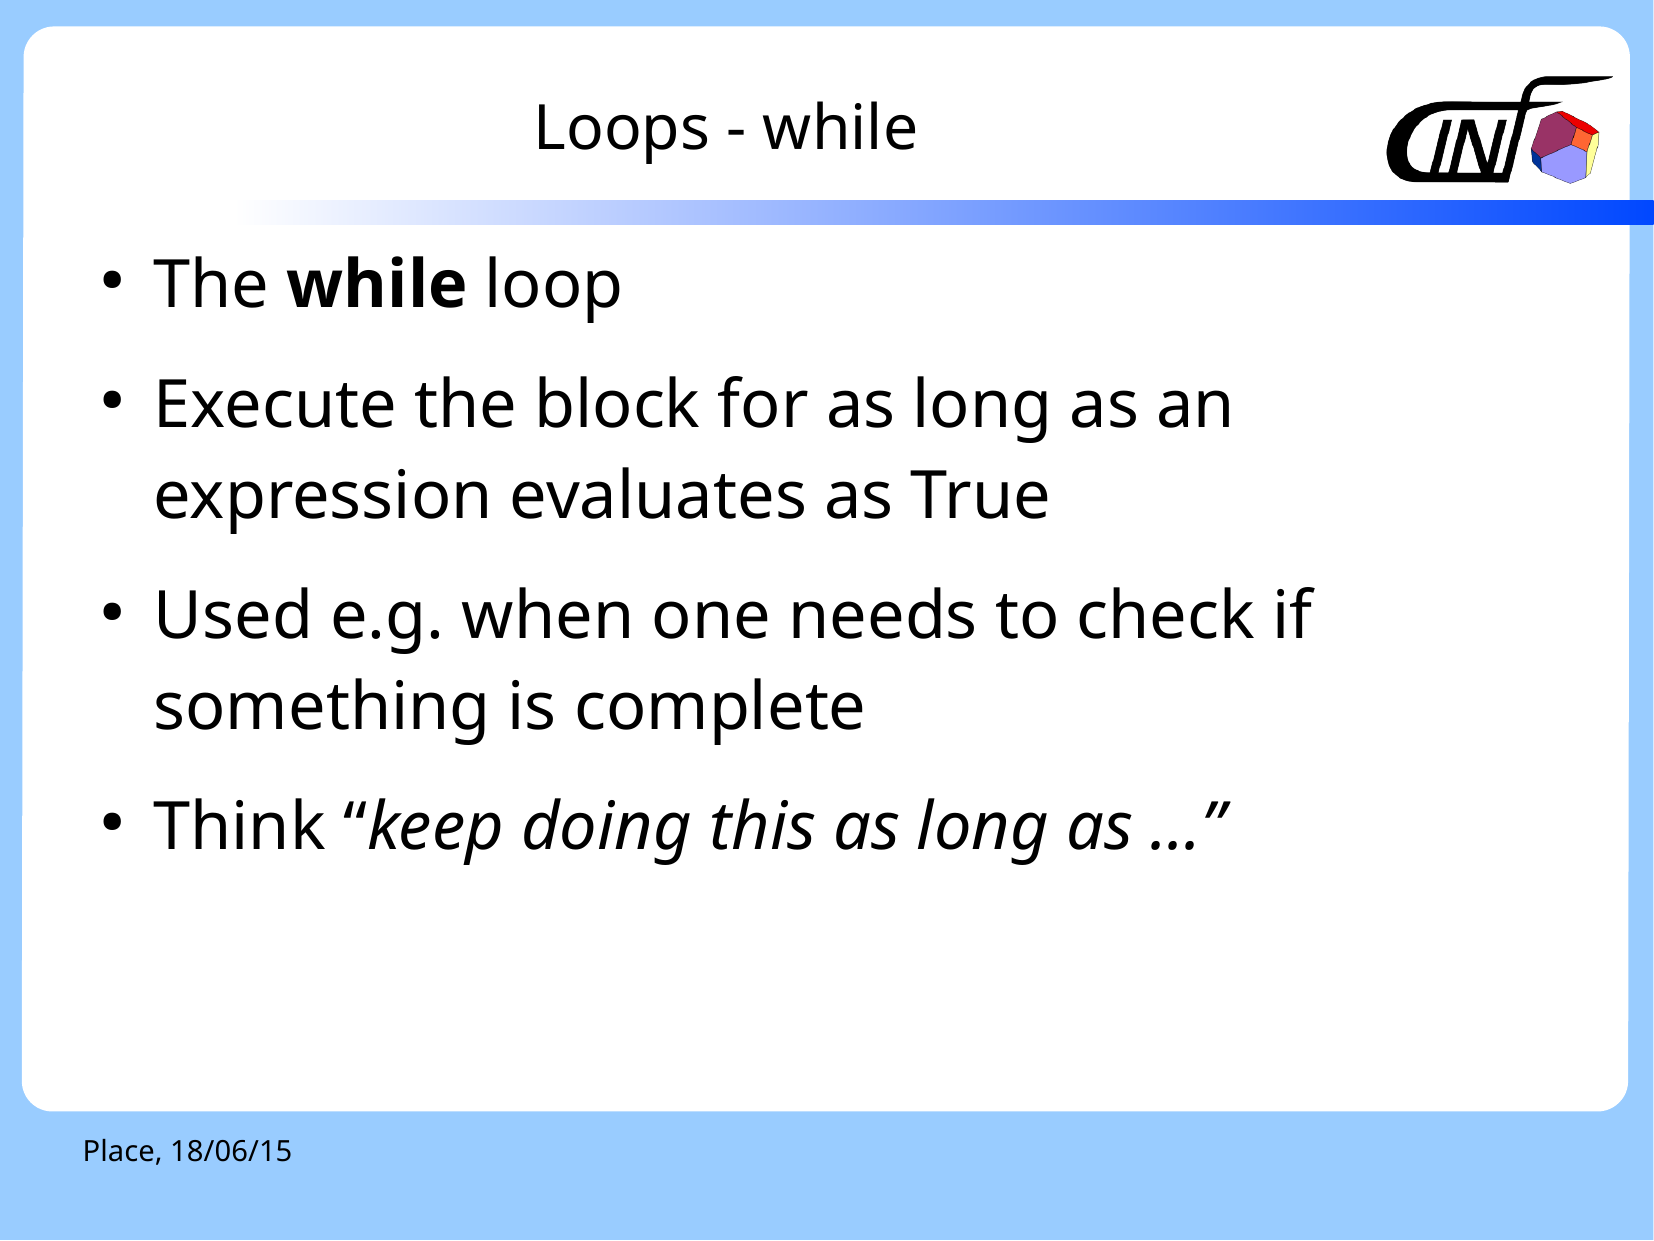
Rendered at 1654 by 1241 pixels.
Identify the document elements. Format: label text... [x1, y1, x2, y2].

picture [1386, 76, 1613, 184]
list The while loop Execute the block for as long as an expression evaluates as True Used e.g. when one needs to check if something is complete Think “keep doing this as long as ...” [82, 236, 1571, 1055]
title Loops - while [82, 49, 1371, 201]
table_header B [956, 201, 961, 224]
